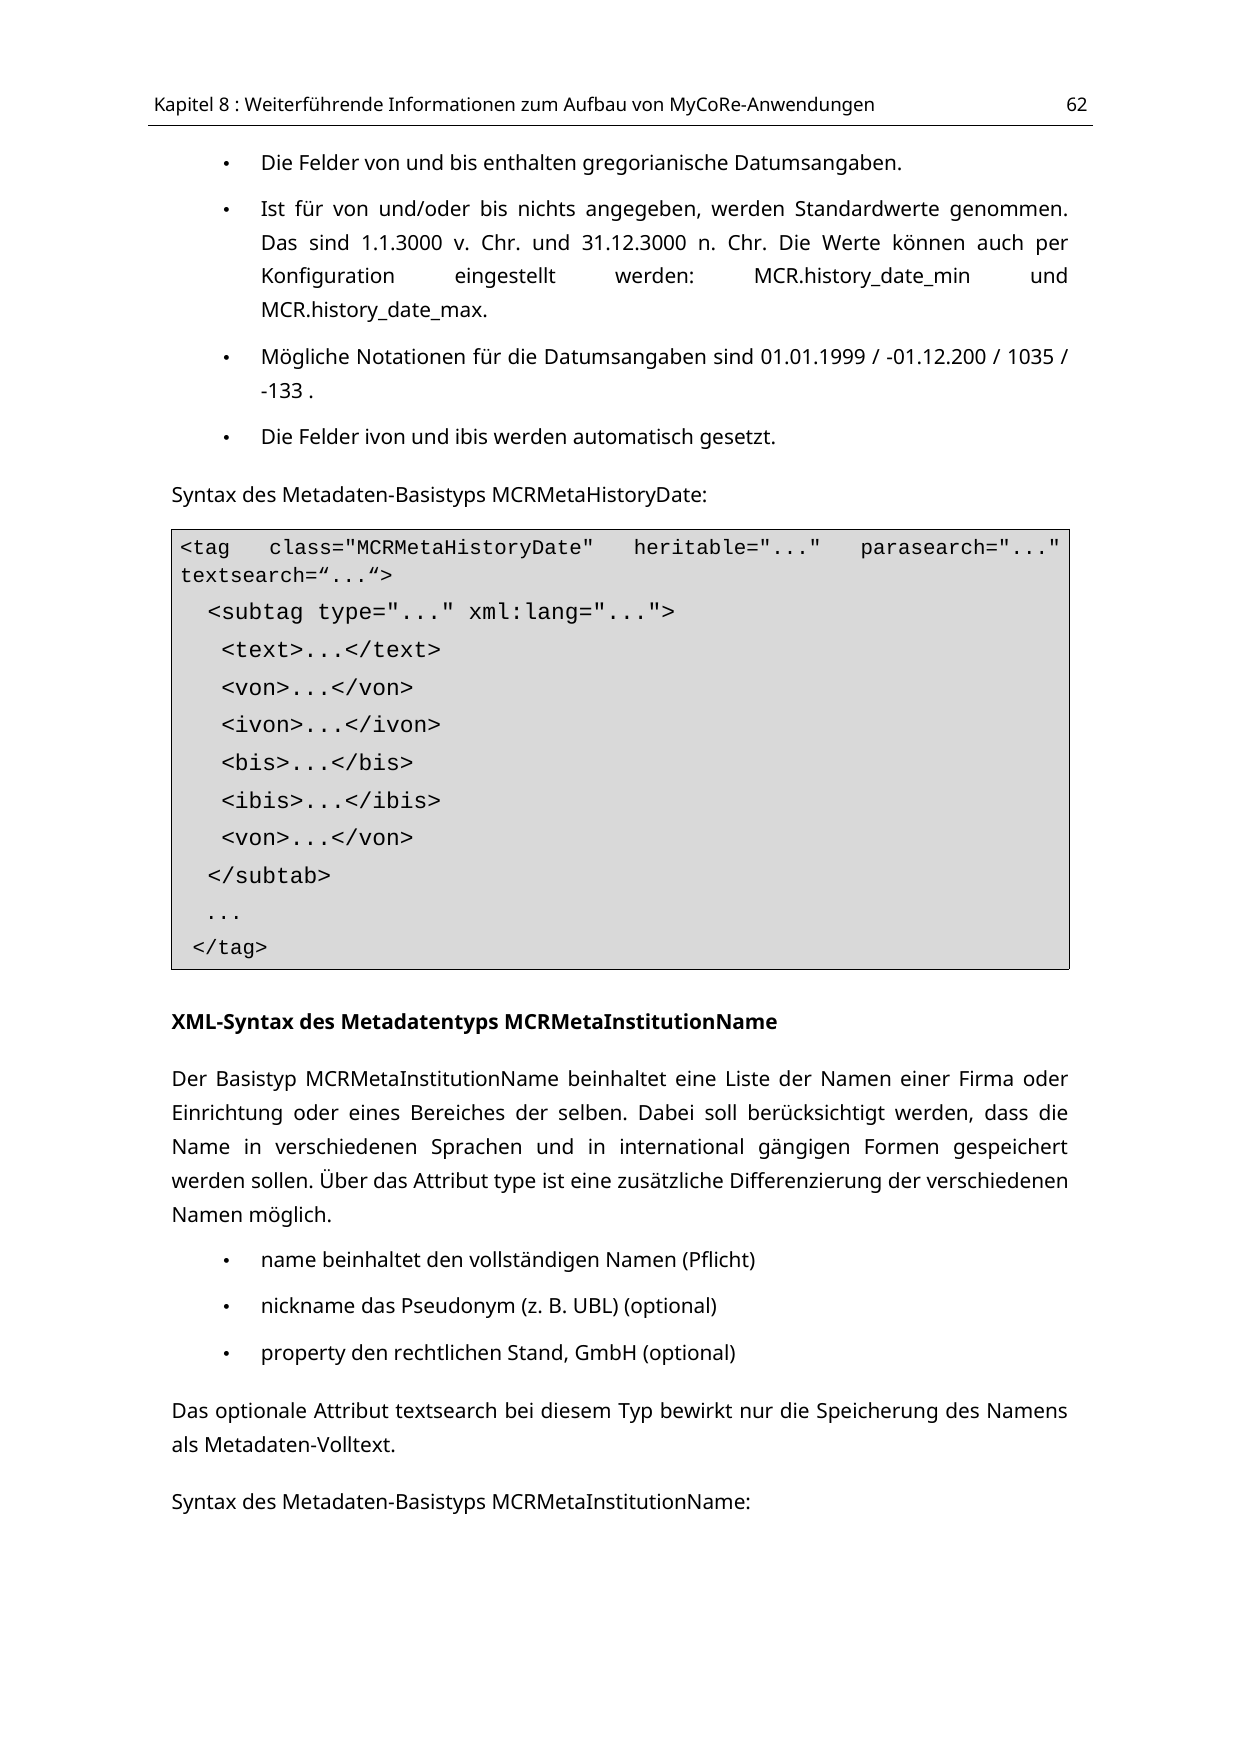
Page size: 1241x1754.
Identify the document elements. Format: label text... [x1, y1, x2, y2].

list nickname das Pseudonym (z. B. UBL) (optional) [185, 1292, 1069, 1320]
subtitle XML-Syntax des Metadatentyps MCRMetaInstitutionName [171, 1007, 1092, 1035]
text <ivon>...</ivon> [172, 705, 1069, 740]
list name beinhaltet den vollständigen Namen (Pflicht) [185, 1245, 1069, 1273]
list Die Felder von und bis enthalten gregorianische Datumsangaben. [185, 148, 1069, 176]
text <ibis>...</ibis> [172, 781, 1069, 815]
text <von>...</von> [172, 667, 1069, 702]
text <text>...</text> [172, 630, 1069, 664]
list Die Felder ivon und ibis werden automatisch gesetzt. [185, 422, 1069, 450]
list Ist für von und/oder bis nichts angegeben, werden Standardwerte genommen. Das sind 1.1.3000 v. Chr. und 31.12.3000 n. Chr. Die Werte können auch per Konfiguration eingestellt werden: MCR.history_date_min und MCR.history_date_max. [185, 194, 1069, 324]
list property den rechtlichen Stand, GmbH (optional) [185, 1338, 1069, 1366]
text <bis>...</bis> [172, 743, 1069, 777]
text Syntax des Metadaten-Basistyps MCRMetaInstitutionName: [171, 1487, 1069, 1516]
text Der Basistyp MCRMetaInstitutionName beinhaltet eine Liste der Namen einer Firma oder Einrichtung oder eines Bereiches der selben. Dabei soll berücksichtigt werden, dass die Name in verschiedenen Sprachen und in international gängigen Formen gespeichert werden sollen. Über das Attribut type ist eine zusätzliche Differenzierung der verschiedenen Namen möglich. [171, 1064, 1069, 1228]
text </subtab> [172, 856, 1069, 891]
text Das optionale Attribut textsearch bei diesem Typ bewirkt nur die Speicherung des Namens als Metadaten-Volltext. [171, 1396, 1069, 1458]
list Mögliche Notationen für die Datumsangaben sind 01.01.1999 / -01.12.200 / 1035 / -133 . [185, 342, 1069, 404]
text Syntax des Metadaten-Basistyps MCRMetaHistoryDate: [171, 480, 1069, 508]
text ... [172, 894, 1069, 926]
text <subtag type="..." xml:lang="..."> [172, 592, 1069, 627]
text </tag> [172, 929, 1069, 969]
text <tag class="MCRMetaHistoryDate" heritable="..." parasearch="..." textsearch=“...“> [172, 530, 1069, 589]
text <von>...</von> [172, 818, 1069, 853]
